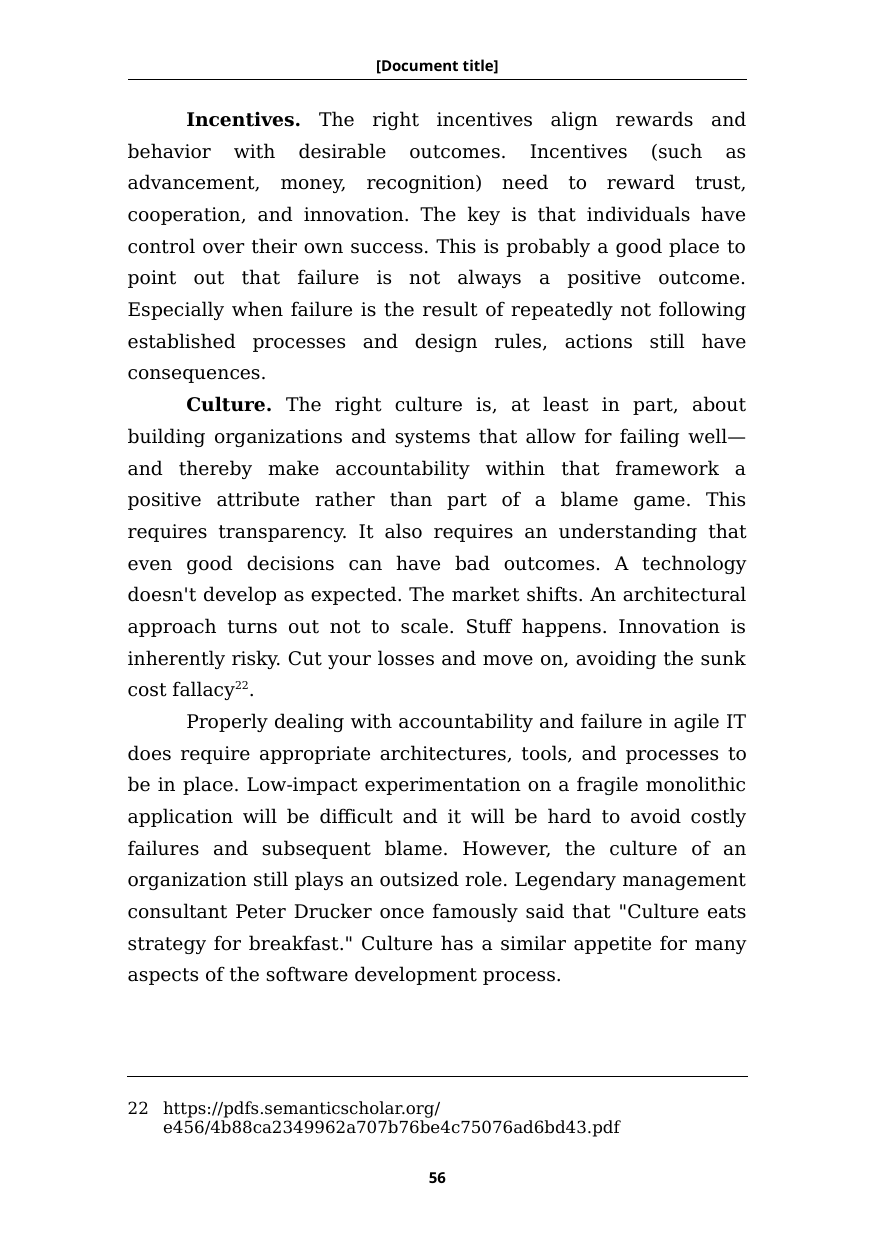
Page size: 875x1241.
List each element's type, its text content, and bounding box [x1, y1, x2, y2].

text Incentives. The right incentives align rewards and behavior with desirable outcomes. Incentives (such as advancement, money, recognition) need to reward trust, cooperation, and innovation. The key is that individuals have control over their own success. This is probably a good place to point out that failure is not always a positive outcome. Especially when failure is the result of repeatedly not following established processes and design rules, actions still have consequences. [127, 109, 747, 384]
text Culture. The right culture is, at least in part, about building organizations and systems that allow for failing well—and thereby make accountability within that framework a positive attribute rather than part of a blame game. This requires transparency. It also requires an understanding that even good decisions can have bad outcomes. A technology doesn't develop as expected. The market shifts. An architectural approach turns out not to scale. Stuff happens. Innovation is inherently risky. Cut your losses and move on, avoiding the sunk cost fallacy. [127, 394, 747, 701]
text Properly dealing with accountability and failure in agile IT does require appropriate architectures, tools, and processes to be in place. Low-impact experimentation on a fragile monolithic application will be difficult and it will be hard to avoid costly failures and subsequent blame. However, the culture of an organization still plays an outsized role. Legendary management consultant Peter Drucker once famously said that "Culture eats strategy for breakfast." Culture has a similar appetite for many aspects of the software development process. [127, 711, 747, 986]
text https://pdfs.semanticscholar.org/e456/4b88ca2349962a707b76be4c75076ad6bd43.pdf [127, 1099, 747, 1138]
